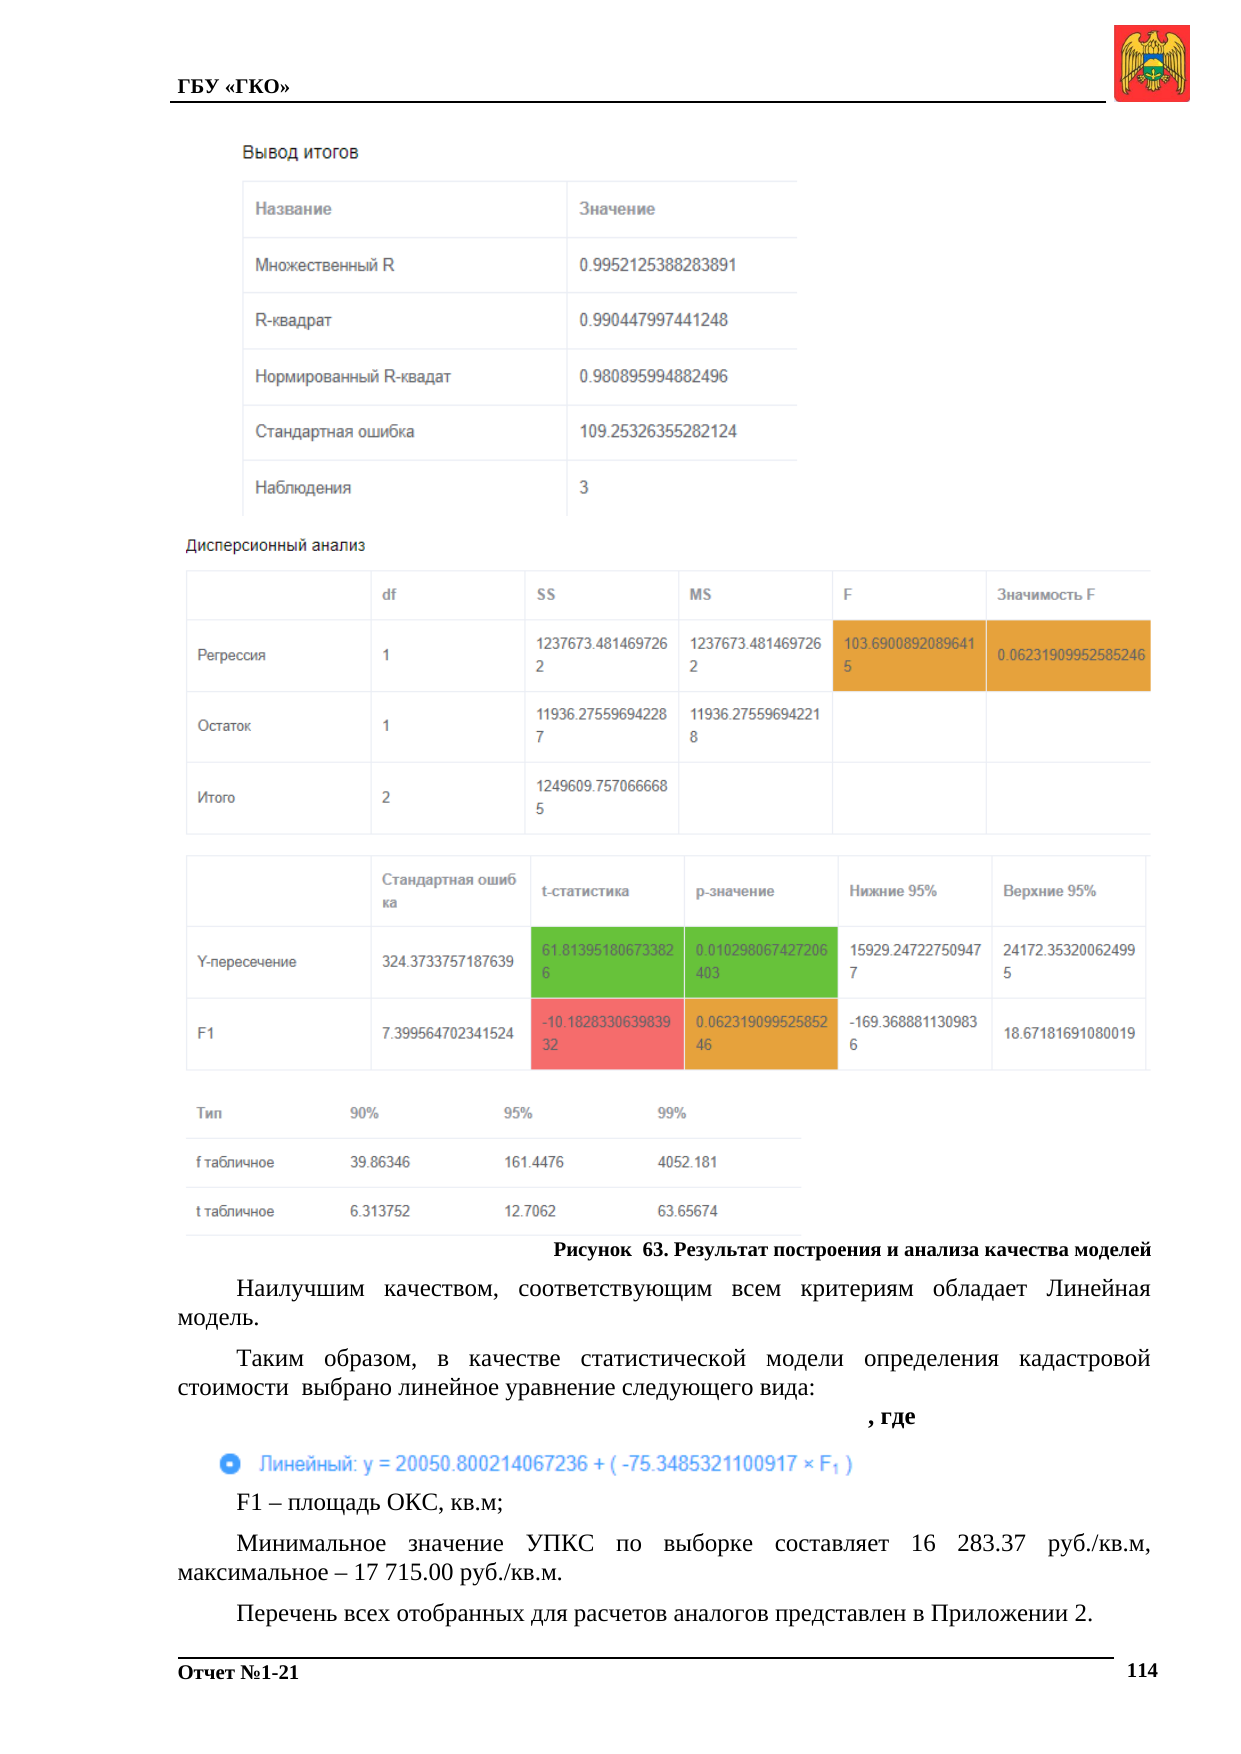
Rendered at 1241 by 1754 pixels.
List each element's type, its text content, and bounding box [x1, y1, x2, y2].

text Перечень всех отобранных для расчетов аналогов представлен в Приложении 2. [177, 1598, 1152, 1627]
text F1 – площадь ОКС, кв.м; [177, 1487, 1152, 1516]
text Минимальное значение УПКС по выборке составляет 16 283.37 руб./кв.м, максимальное – 17 715.00 руб./кв.м. [177, 1528, 1152, 1586]
text Наилучшим качеством, соответствующим всем критериям обладает Линейная модель. [177, 1273, 1152, 1331]
text Рисунок 63. Результат построения и анализа качества моделей [177, 1237, 1152, 1261]
text Таким образом, в качестве статистической модели определения кадастровой стоимости выбрано линейное уравнение следующего вида: [177, 1343, 1152, 1401]
text , где [177, 1401, 1152, 1487]
